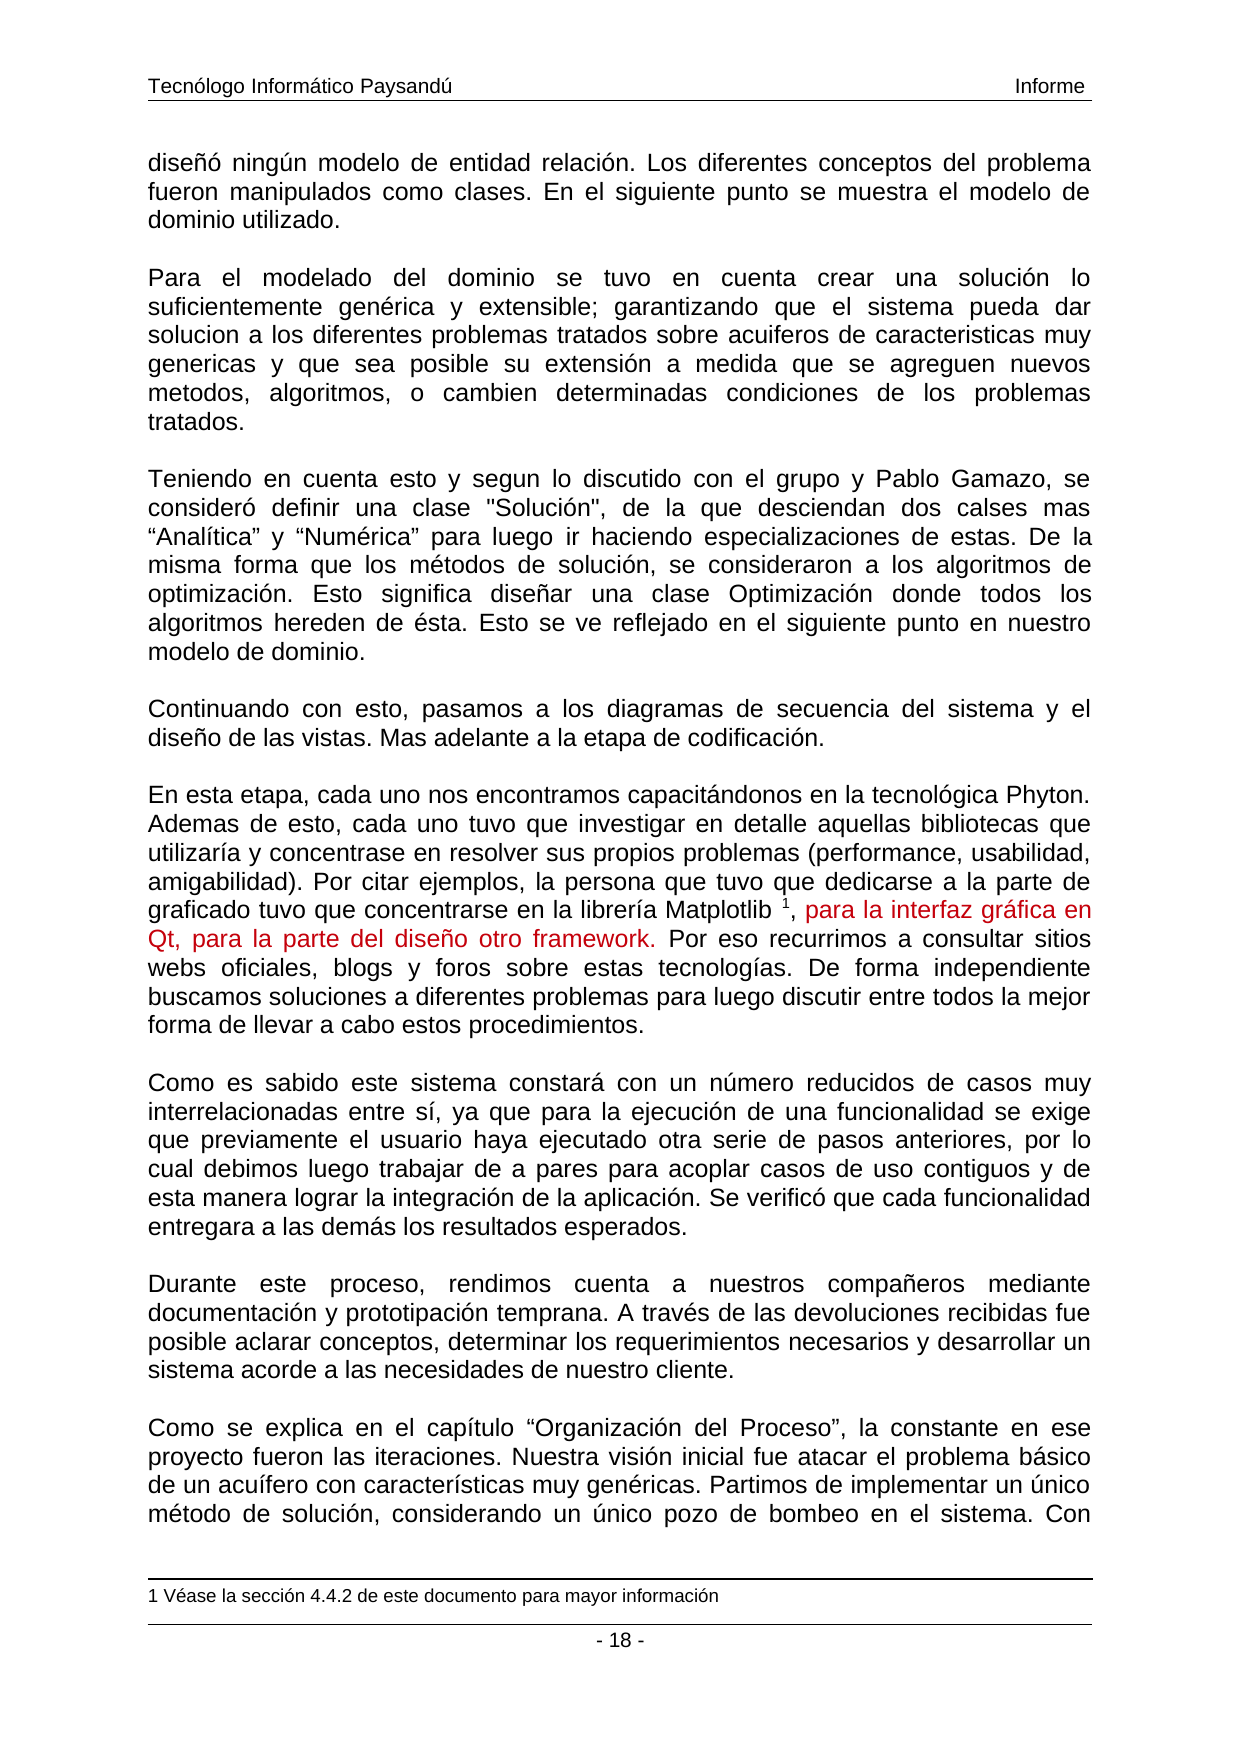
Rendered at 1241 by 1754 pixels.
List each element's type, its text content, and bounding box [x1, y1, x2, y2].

text Véase la sección 4.4.2 de este documento para mayor información [148, 1585, 1092, 1606]
text diseñó ningún modelo de entidad relación. Los diferentes conceptos del problema fueron manipulados como clases. En el siguiente punto se muestra el modelo de dominio utilizado. [148, 148, 1092, 234]
text Durante este proceso, rendimos cuenta a nuestros compañeros mediante documentación y prototipación temprana. A través de las devoluciones recibidas fue posible aclarar conceptos, determinar los requerimientos necesarios y desarrollar un sistema acorde a las necesidades de nuestro cliente. [148, 1269, 1092, 1384]
text En esta etapa, cada uno nos encontramos capacitándonos en la tecnológica Phyton. Ademas de esto, cada uno tuvo que investigar en detalle aquellas bibliotecas que utilizaría y concentrase en resolver sus propios problemas (performance, usabilidad, amigabilidad). Por citar ejemplos, la persona que tuvo que dedicarse a la parte de graficado tuvo que concentrarse en la librería Matplotlib , para la interfaz gráfica en Qt, para la parte del diseño otro framework. Por eso recurrimos a consultar sitios webs oficiales, blogs y foros sobre estas tecnologías. De forma independiente buscamos soluciones a diferentes problemas para luego discutir entre todos la mejor forma de llevar a cabo estos procedimientos. [148, 780, 1092, 1039]
text Como es sabido este sistema constará con un número reducidos de casos muy interrelacionadas entre sí, ya que para la ejecución de una funcionalidad se exige que previamente el usuario haya ejecutado otra serie de pasos anteriores, por lo cual debimos luego trabajar de a pares para acoplar casos de uso contiguos y de esta manera lograr la integración de la aplicación. Se verificó que cada funcionalidad entregara a las demás los resultados esperados. [148, 1068, 1092, 1240]
text Teniendo en cuenta esto y segun lo discutido con el grupo y Pablo Gamazo, se consideró definir una clase "Solución", de la que desciendan dos calses mas “Analítica” y “Numérica” para luego ir haciendo especializaciones de estas. De la misma forma que los métodos de solución, se consideraron a los algoritmos de optimización. Esto significa diseñar una clase Optimización donde todos los algoritmos hereden de ésta. Esto se ve reflejado en el siguiente punto en nuestro modelo de dominio. [148, 464, 1092, 665]
text Para el modelado del dominio se tuvo en cuenta crear una solución lo suficientemente genérica y extensible; garantizando que el sistema pueda dar solucion a los diferentes problemas tratados sobre acuiferos de caracteristicas muy genericas y que sea posible su extensión a medida que se agreguen nuevos metodos, algoritmos, o cambien determinadas condiciones de los problemas tratados. [148, 263, 1092, 435]
text Continuando con esto, pasamos a los diagramas de secuencia del sistema y el diseño de las vistas. Mas adelante a la etapa de codificación. [148, 694, 1092, 751]
text Como se explica en el capítulo “Organización del Proceso”, la constante en ese proyecto fueron las iteraciones. Nuestra visión inicial fue atacar el problema básico de un acuífero con características muy genéricas. Partimos de implementar un único método de solución, considerando un único pozo de bombeo en el sistema. Con [148, 1413, 1092, 1528]
